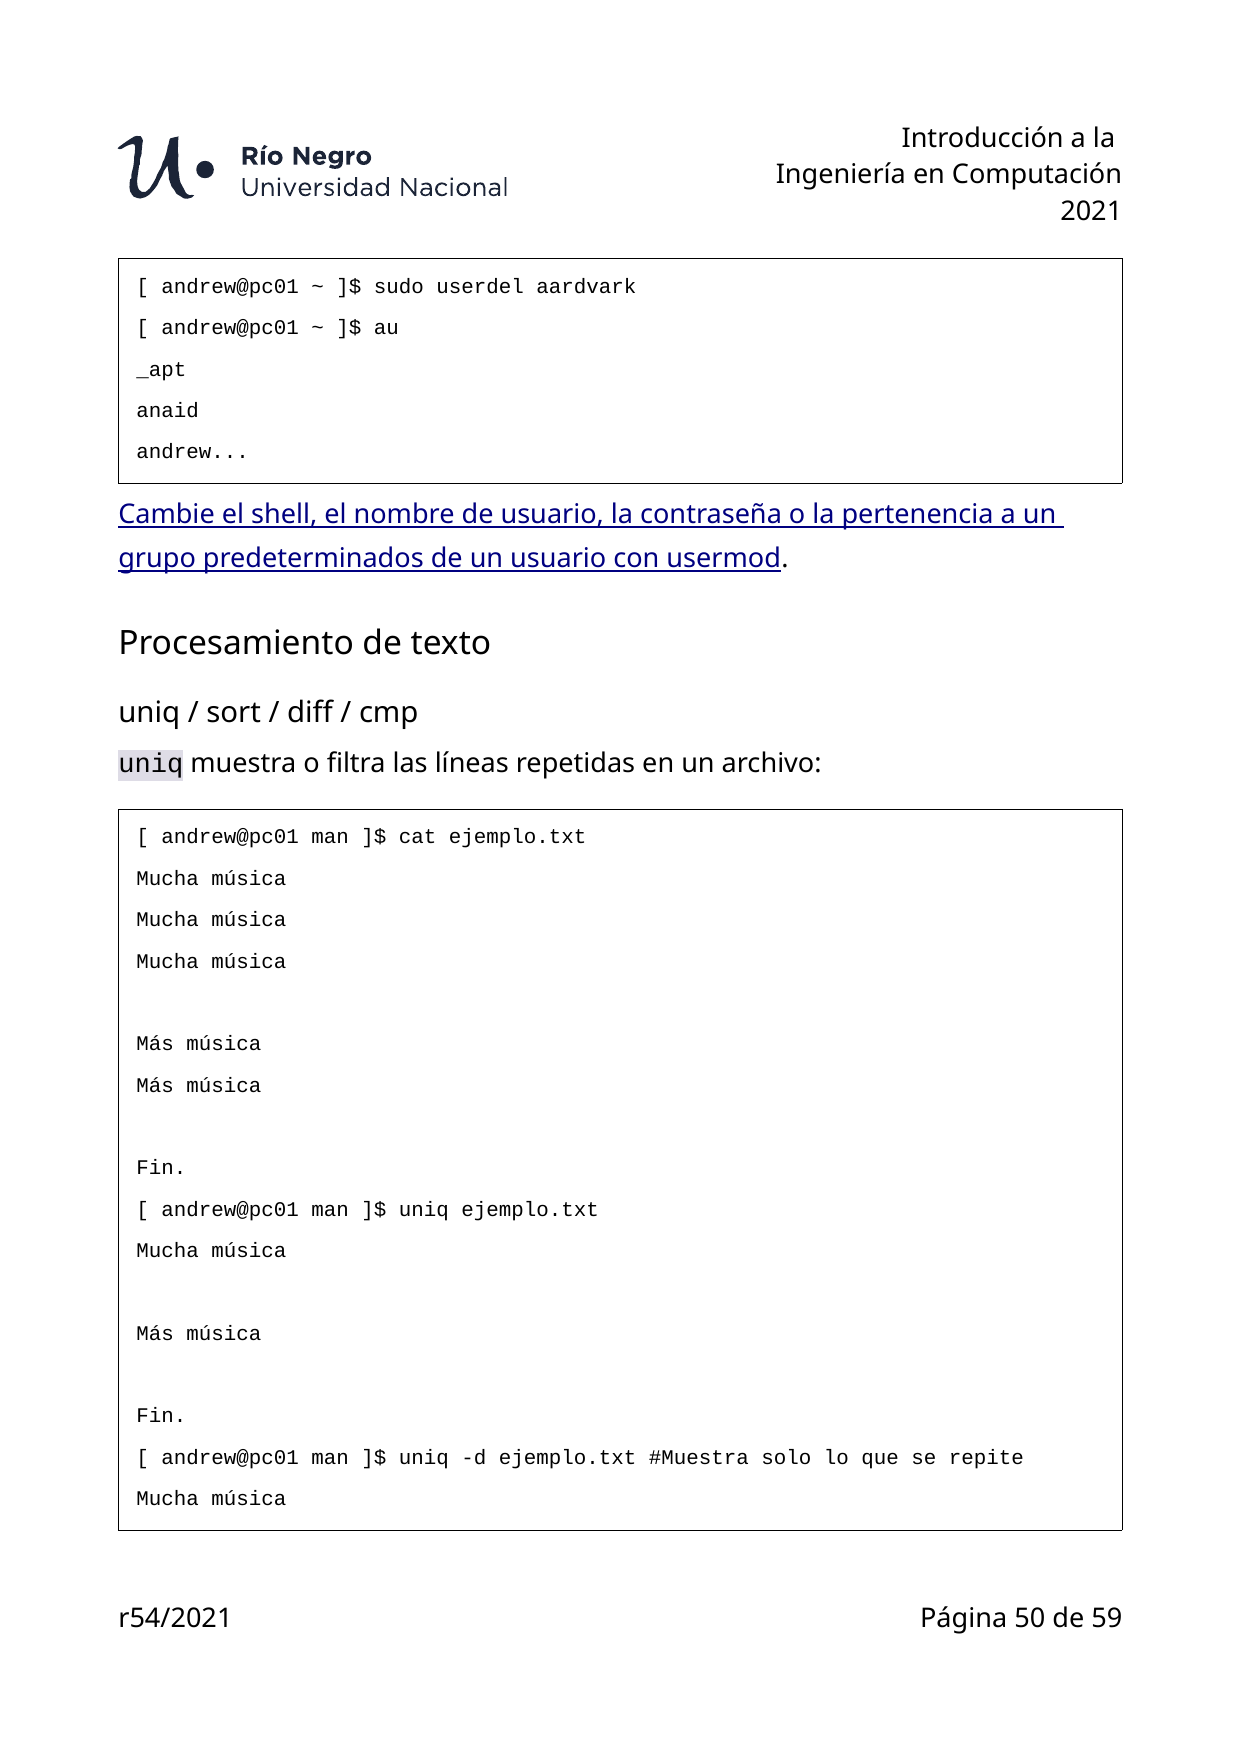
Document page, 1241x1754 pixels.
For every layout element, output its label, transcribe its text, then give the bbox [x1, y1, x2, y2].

subtitle Procesamiento de texto [118, 618, 1122, 664]
text [ andrew@pc01 ~ ]$ sudo userdel aardvark [119, 259, 1122, 299]
text Mucha música [119, 850, 1122, 891]
text Mucha música [119, 891, 1122, 933]
text andrew... [119, 424, 1122, 483]
text [ andrew@pc01 man ]$ cat ejemplo.txt [119, 810, 1122, 850]
text Mucha música [119, 1222, 1122, 1264]
text anaid [119, 382, 1122, 424]
text Más música [119, 1057, 1122, 1098]
text Más música [119, 1016, 1122, 1057]
text Mucha música [119, 933, 1122, 974]
text Más música [119, 1305, 1122, 1346]
subtitle uniq / sort / diff / cmp [118, 691, 1122, 731]
text Fin. [119, 1139, 1122, 1181]
text uniq muestra o filtra las líneas repetidas en un archivo: [118, 744, 1122, 781]
text Mucha música [119, 1470, 1122, 1530]
text [ andrew@pc01 man ]$ uniq ejemplo.txt [119, 1181, 1122, 1222]
text [ andrew@pc01 ~ ]$ au [119, 299, 1122, 341]
text [ andrew@pc01 man ]$ uniq -d ejemplo.txt #Muestra solo lo que se repite [119, 1429, 1122, 1470]
text _apt [119, 341, 1122, 382]
text Cambie el shell, el nombre de usuario, la contraseña o la pertenencia a un grupo predeterminados de un usuario con usermod. [118, 495, 1122, 576]
text Fin. [119, 1388, 1122, 1429]
